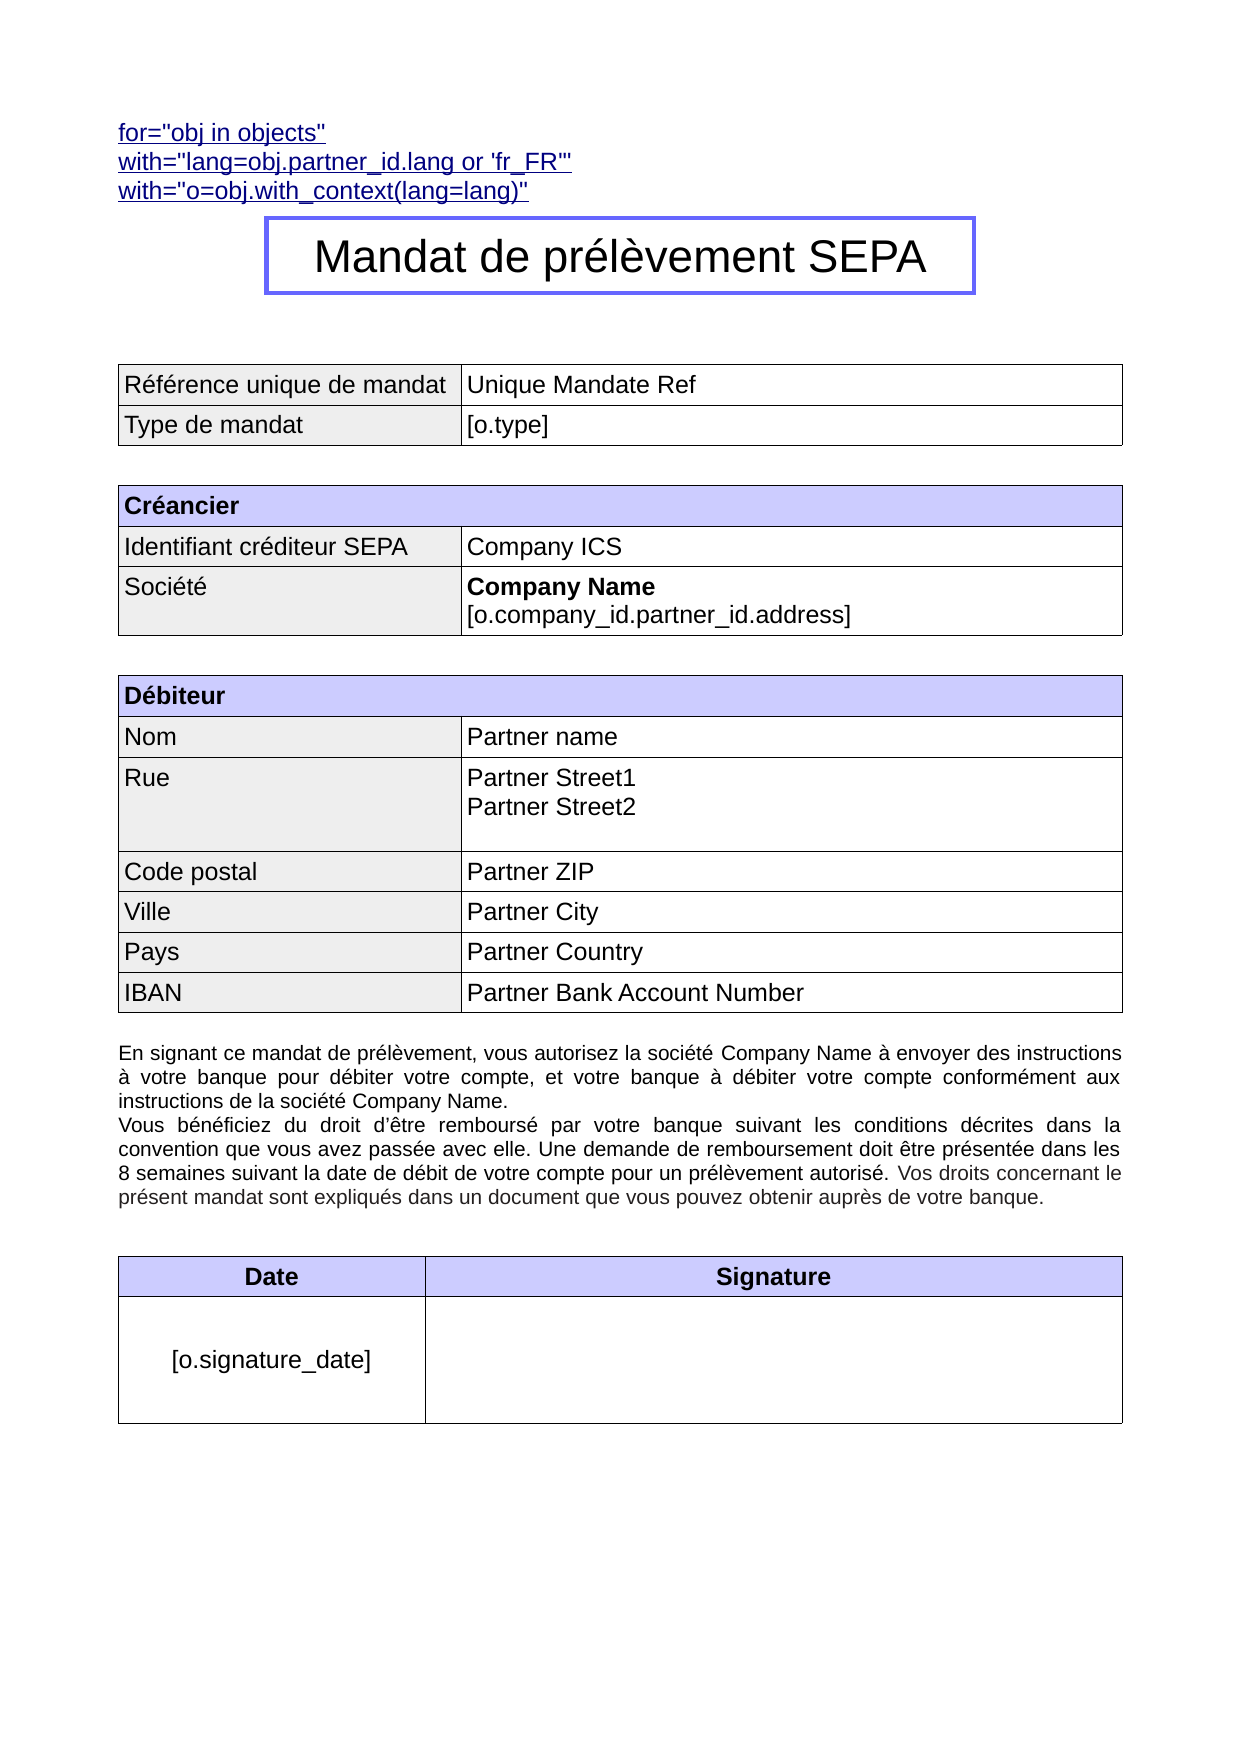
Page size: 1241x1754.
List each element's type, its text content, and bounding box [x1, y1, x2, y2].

table_cell [118, 446, 1122, 485]
table_cell [o.type] [462, 406, 1122, 445]
table_cell Company ICS [462, 527, 1122, 566]
table_cell Pays [119, 933, 461, 972]
table_cell Partner City [462, 892, 1122, 932]
table_cell Company Name [o.company_id.partner_id.address] [462, 567, 1122, 635]
table_cell Type de mandat [119, 406, 461, 445]
table_cell Ville [119, 892, 461, 932]
table_cell IBAN [119, 973, 461, 1012]
table_header Signature [426, 1257, 1122, 1296]
table_cell Rue [119, 758, 461, 851]
table_cell Partner Country [462, 933, 1122, 972]
table_cell Partner ZIP [462, 852, 1122, 891]
table_cell [426, 1297, 1122, 1423]
text Mandat de prélèvement SEPA [277, 229, 963, 282]
table_header Référence unique de mandat [119, 365, 461, 405]
table_cell Code postal [119, 852, 461, 891]
table_cell Partner name [462, 717, 1122, 757]
text for="obj in objects" [118, 118, 1122, 147]
table_cell [o.signature_date] [119, 1297, 425, 1423]
table_cell Partner Street1 Partner Street2 [462, 758, 1122, 851]
table_cell Identifiant créditeur SEPA [119, 527, 461, 566]
table_cell [118, 636, 1122, 675]
table_cell Partner Bank Account Number [462, 973, 1122, 1012]
text with="lang=obj.partner_id.lang or 'fr_FR'" [118, 147, 1122, 176]
table_header Date [119, 1257, 425, 1296]
text Vous bénéficiez du droit d’être remboursé par votre banque suivant les conditions décrites dans la convention que vous avez passée avec elle. Une demande de remboursement doit être présentée dans les 8 semaines suivant la date de débit de votre compte pour un prélèvement autorisé. Vos droits concernant le présent mandat sont expliqués dans un document que vous pouvez obtenir auprès de votre banque. [118, 1113, 1122, 1209]
table_header Unique Mandate Ref [462, 365, 1122, 405]
table_cell Créancier [119, 486, 1122, 526]
table_cell Société [119, 567, 461, 635]
text En signant ce mandat de prélèvement, vous autorisez la société Company Name à envoyer des instructions à votre banque pour débiter votre compte, et votre banque à débiter votre compte conformément aux instructions de la société Company Name. [118, 1041, 1122, 1113]
table_cell Débiteur [119, 676, 1122, 716]
table_cell Nom [119, 717, 461, 757]
text with="o=obj.with_context(lang=lang)" [118, 176, 1122, 204]
